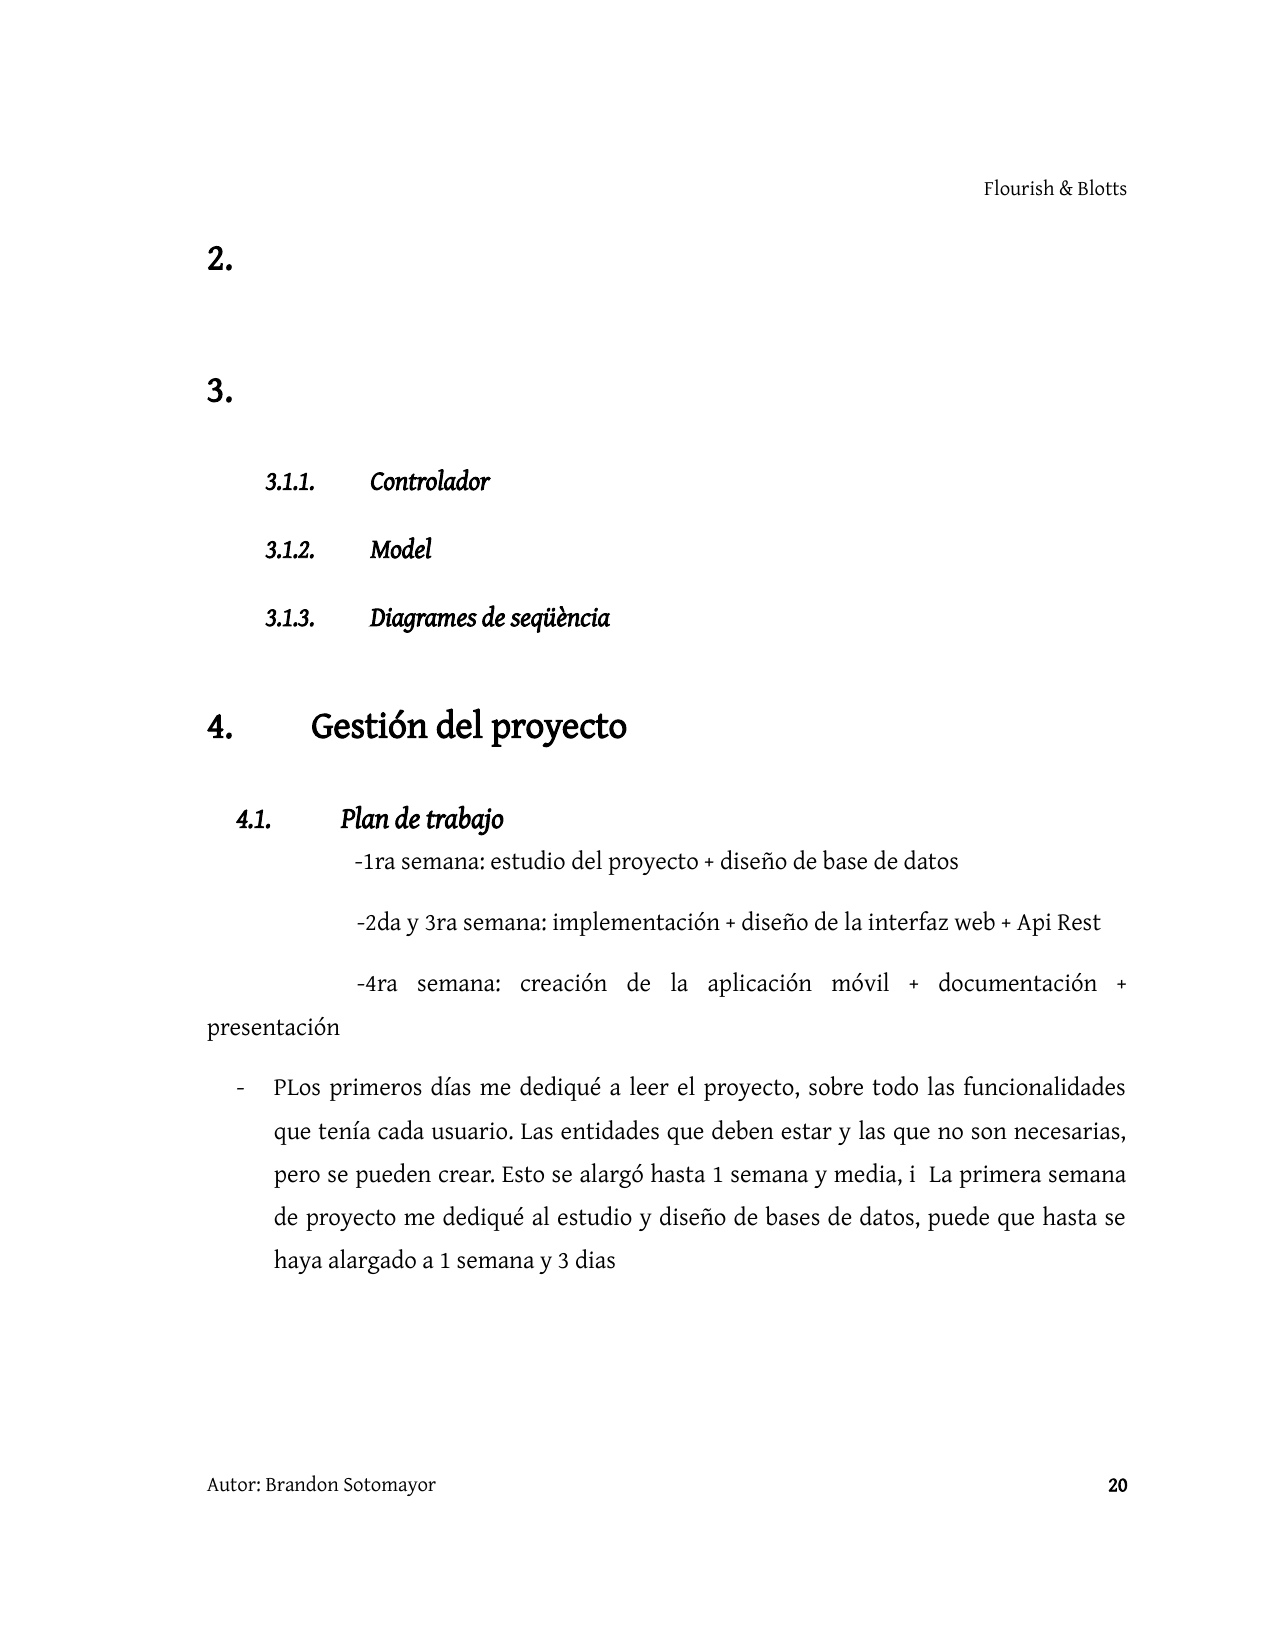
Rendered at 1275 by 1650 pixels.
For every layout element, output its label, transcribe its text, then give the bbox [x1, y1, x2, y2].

text -1ra semana: estudio del proyecto + diseño de base de datos [236, 848, 1127, 877]
list Plan de trabajo [236, 802, 1127, 835]
text -2da y 3ra semana: implementación + diseño de la interfaz web + Api Rest [207, 909, 1127, 938]
list Gestión del proyecto [207, 704, 1127, 748]
text -4ra semana: creación de la aplicación móvil + documentación + presentación [207, 970, 1127, 1042]
list Controlador [266, 466, 1127, 497]
list Model [266, 534, 1127, 565]
list Diagrames de seqüència [266, 602, 1127, 633]
list PLos primeros días me dediqué a leer el proyecto, sobre todo las funcionalidades que tenía cada usuario. Las entidades que deben estar y las que no son necesarias, pero se pueden crear. Esto se alargó hasta 1 semana y media, i La primera semana de proyecto me dediqué al estudio y diseño de bases de datos, puede que hasta se haya alargado a 1 semana y 3 dias [236, 1074, 1127, 1276]
